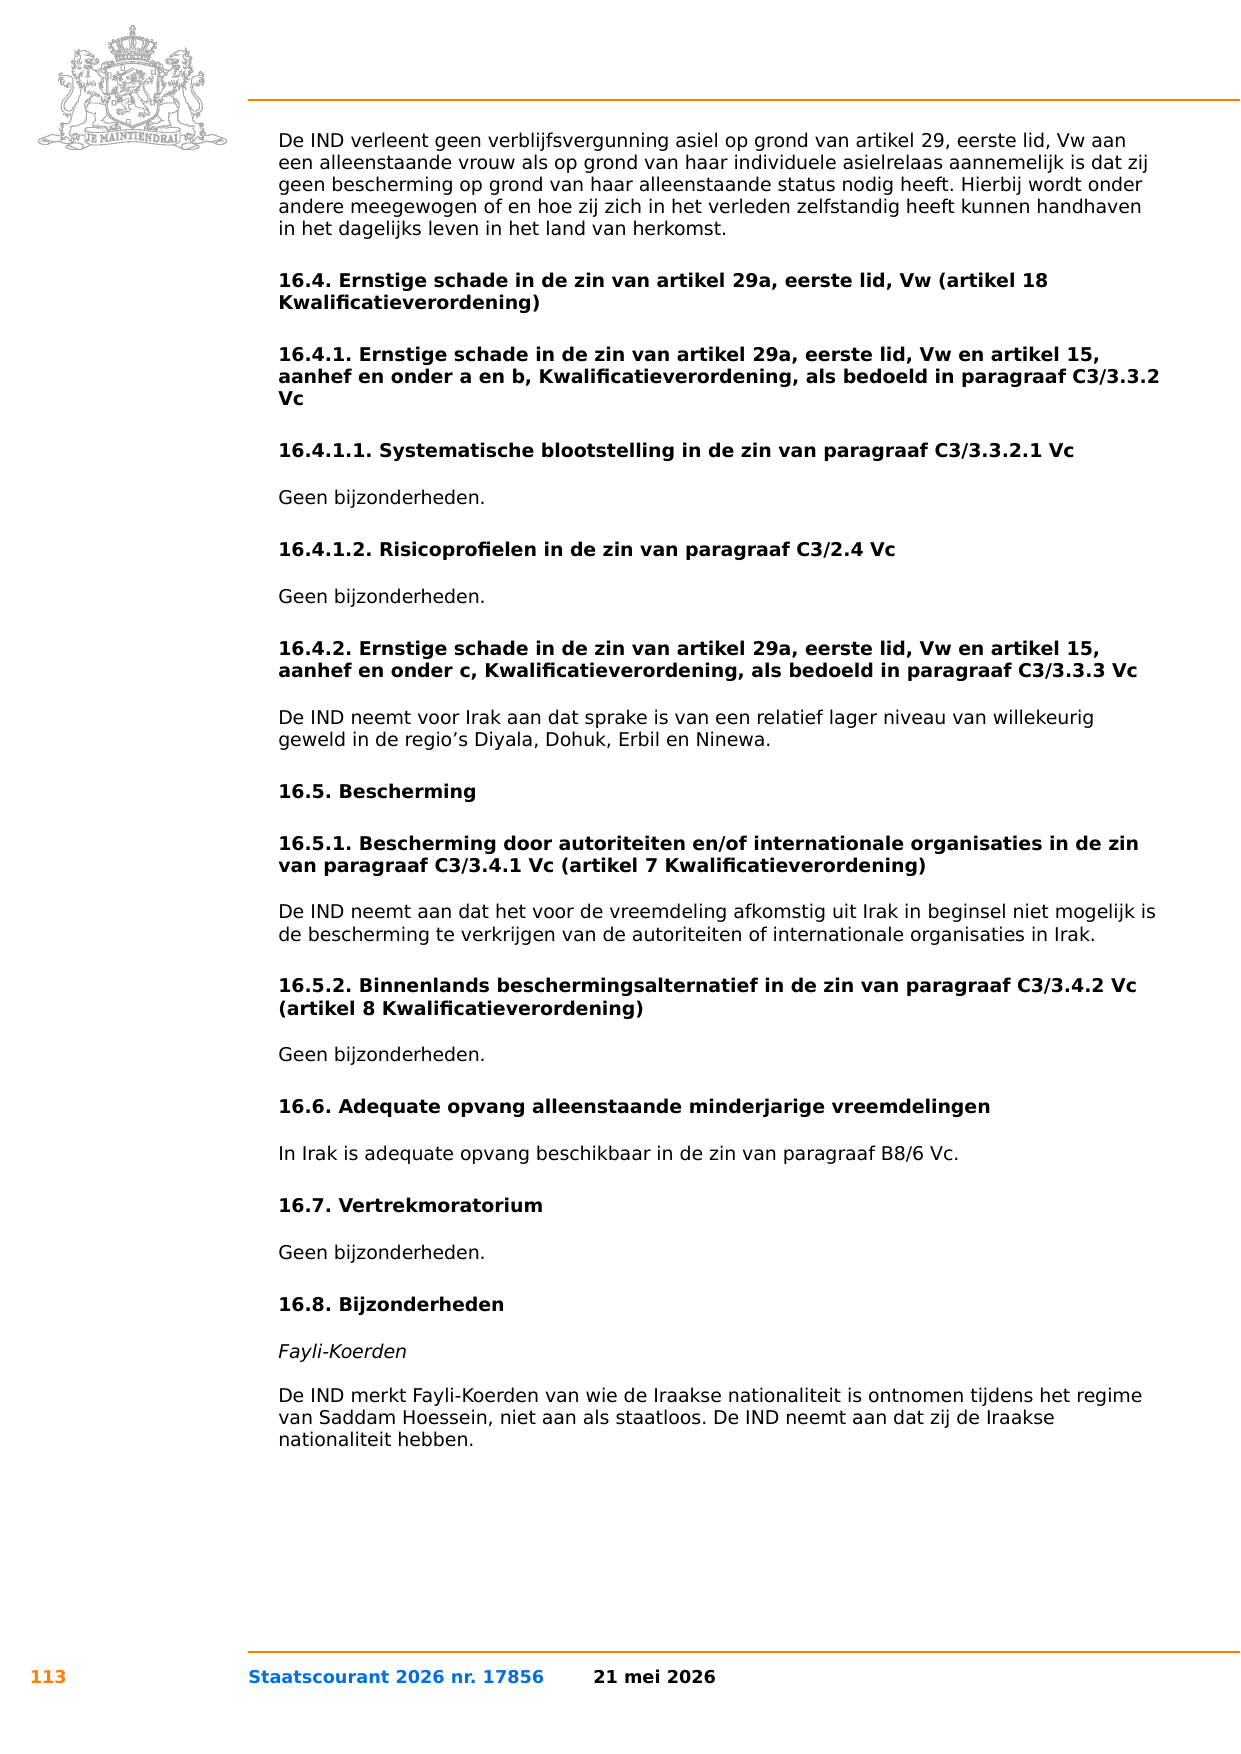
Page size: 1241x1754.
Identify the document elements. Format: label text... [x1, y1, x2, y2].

subtitle 16.6. Adequate opvang alleenstaande minderjarige vreemdelingen [278, 1096, 1163, 1118]
text De IND neemt voor Irak aan dat sprake is van een relatief lager niveau van willekeurig geweld in de regio’s Diyala, Dohuk, Erbil en Ninewa. [278, 707, 1163, 751]
picture [38, 25, 227, 150]
text In Irak is adequate opvang beschikbaar in de zin van paragraaf B8/6 Vc. [278, 1143, 1163, 1165]
text De IND neemt aan dat het voor de vreemdeling afkomstig uit Irak in beginsel niet mogelijk is de bescherming te verkrijgen van de autoriteiten of internationale organisaties in Irak. [278, 901, 1163, 945]
text De IND verleent geen verblijfsvergunning asiel op grond van artikel 29, eerste lid, Vw aan een alleenstaande vrouw als op grond van haar individuele asielrelaas aannemelijk is dat zij geen bescherming op grond van haar alleenstaande status nodig heeft. Hierbij wordt onder andere meegewogen of en hoe zij zich in het verleden zelfstandig heeft kunnen handhaven in het dagelijks leven in het land van herkomst. [278, 130, 1163, 240]
text Geen bijzonderheden. [278, 1242, 1163, 1264]
subtitle 16.7. Vertrekmoratorium [278, 1195, 1163, 1217]
text Geen bijzonderheden. [278, 586, 1163, 608]
subtitle 16.4. Ernstige schade in de zin van artikel 29a, eerste lid, Vw (artikel 18 Kwalificatieverordening) [278, 270, 1163, 314]
subtitle 16.4.1.2. Risicoprofielen in de zin van paragraaf C3/2.4 Vc [278, 539, 1163, 561]
subtitle 16.4.2. Ernstige schade in de zin van artikel 29a, eerste lid, Vw en artikel 15, aanhef en onder c, Kwalificatieverordening, als bedoeld in paragraaf C3/3.3.3 Vc [278, 638, 1163, 682]
subtitle 16.4.1. Ernstige schade in de zin van artikel 29a, eerste lid, Vw en artikel 15, aanhef en onder a en b, Kwalificatieverordening, als bedoeld in paragraaf C3/3.3.2 Vc [278, 344, 1163, 410]
subtitle 16.4.1.1. Systematische blootstelling in de zin van paragraaf C3/3.3.2.1 Vc [278, 440, 1163, 462]
text Geen bijzonderheden. [278, 487, 1163, 509]
text De IND merkt Fayli-Koerden van wie de Iraakse nationaliteit is ontnomen tijdens het regime van Saddam Hoessein, niet aan als staatloos. De IND neemt aan dat zij de Iraakse nationaliteit hebben. [278, 1385, 1163, 1451]
subtitle 16.5. Bescherming [278, 781, 1163, 802]
subtitle 16.5.1. Bescherming door autoriteiten en/of internationale organisaties in de zin van paragraaf C3/3.4.1 Vc (artikel 7 Kwalificatieverordening) [278, 832, 1163, 876]
subtitle Fayli-Koerden [278, 1341, 1163, 1363]
subtitle 16.5.2. Binnenlands beschermingsalternatief in de zin van paragraaf C3/3.4.2 Vc (artikel 8 Kwalificatieverordening) [278, 975, 1163, 1019]
text Geen bijzonderheden. [278, 1044, 1163, 1066]
subtitle 16.8. Bijzonderheden [278, 1294, 1163, 1316]
